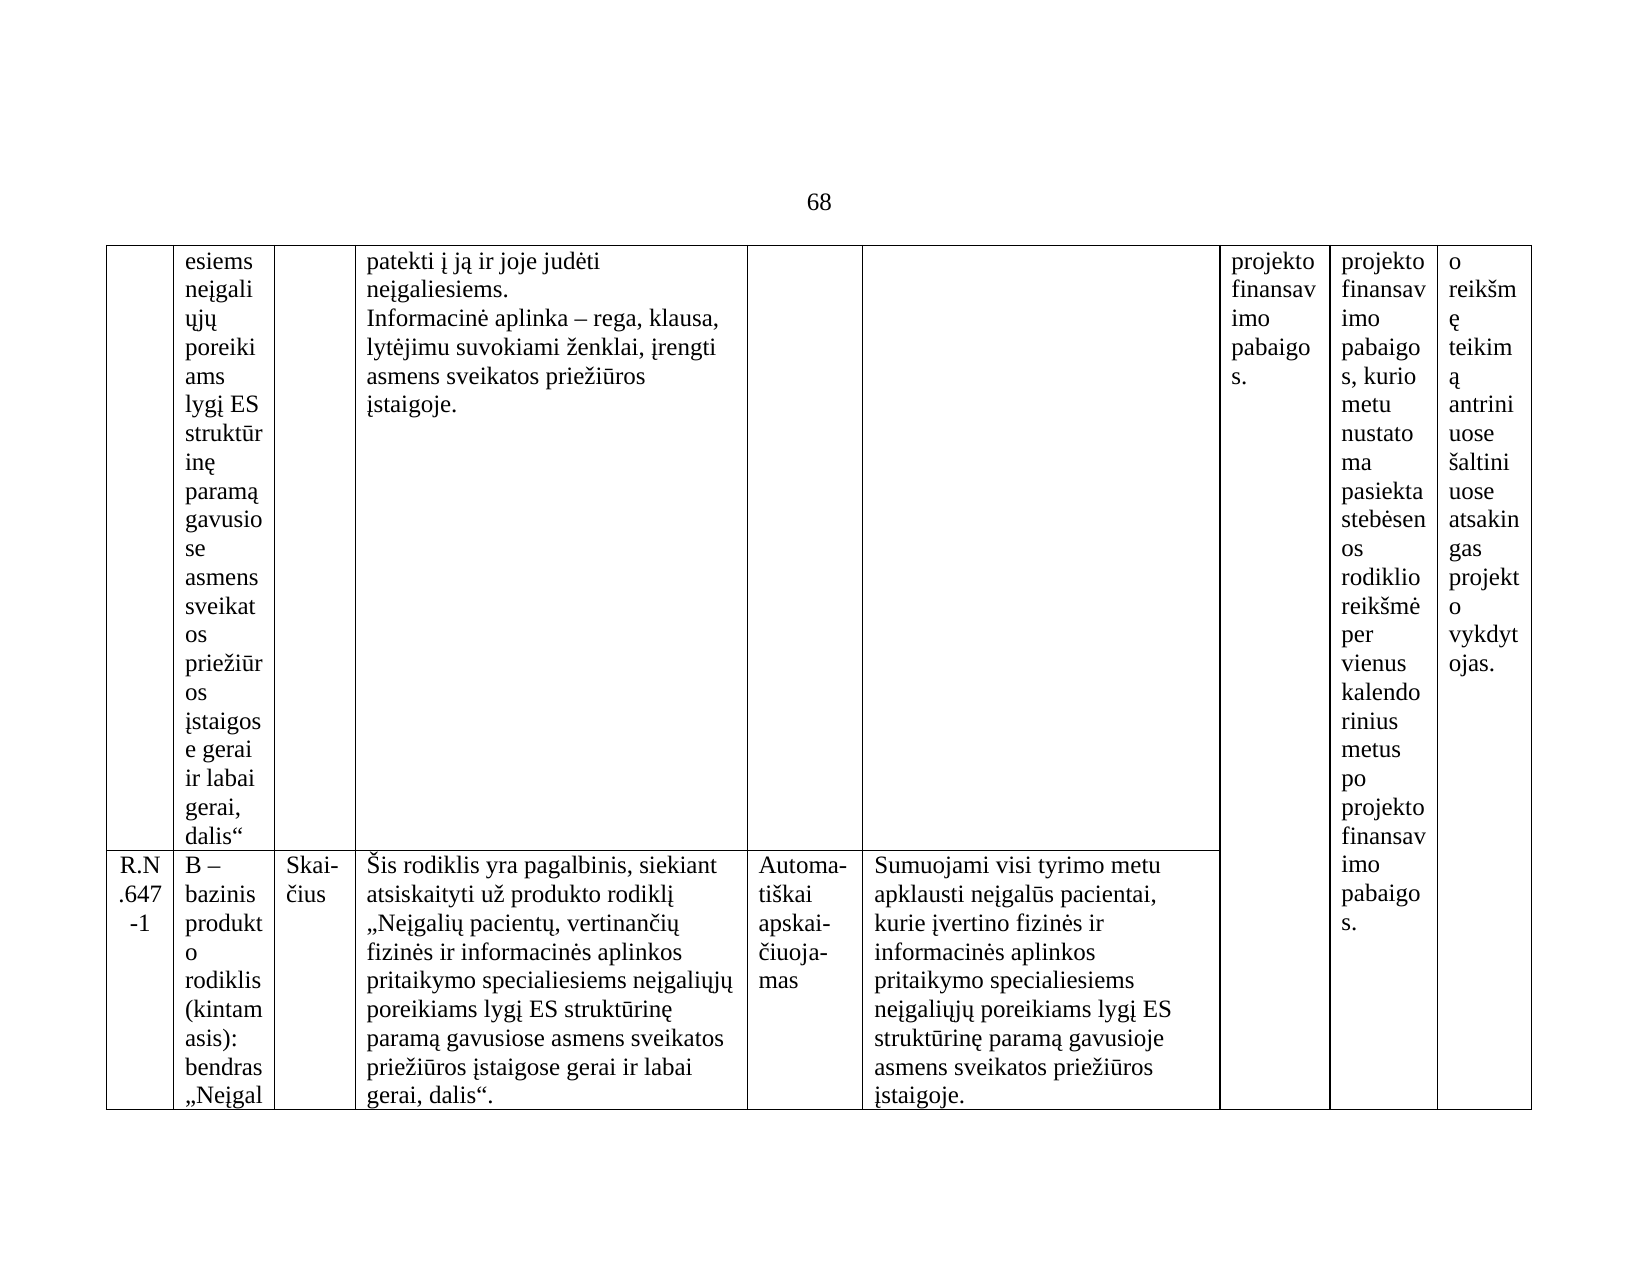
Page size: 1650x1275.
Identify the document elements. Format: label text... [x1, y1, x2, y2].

table_cell R.N.647-1 [107, 851, 173, 1109]
table_cell o reikšmę teikimą antriniuose šaltiniuose atsakingas projekto vykdytojas. [1438, 246, 1531, 1109]
table_cell B – bazinis produkto rodiklis (kintamasis): bendras „Neįgal [174, 851, 274, 1109]
table_cell esiems neįgaliųjų poreikiams lygį ES struktūrinę paramą gavusiose asmens sveikatos priežiūros įstaigose gerai ir labai gerai, dalis“ [174, 246, 274, 849]
table_cell patekti į ją ir joje judėti neįgaliesiems. Informacinė aplinka – rega, klausa, lytėjimu suvokiami ženklai, įrengti asmens sveikatos priežiūros įstaigoje. [356, 246, 747, 849]
table_cell projekto finansavimo pabaigos, kurio metu nustatoma pasiekta stebėsenos rodiklio reikšmė per vienus kalendorinius metus po projekto finansavimo pabaigos. [1331, 246, 1437, 1109]
table_cell Sumuojami visi tyrimo metu apklausti neįgalūs pacientai, kurie įvertino fizinės ir informacinės aplinkos pritaikymo specialiesiems neįgaliųjų poreikiams lygį ES struktūrinę paramą gavusioje asmens sveikatos priežiūros įstaigoje. [863, 851, 1219, 1109]
table_cell Automa-tiškai apskai-čiuoja-mas [748, 851, 862, 1109]
table_cell Skai-čius [275, 851, 355, 1109]
table_cell [107, 246, 173, 849]
table_cell Šis rodiklis yra pagalbinis, siekiant atsiskaityti už produkto rodiklį „Neįgalių pacientų, vertinančių fizinės ir informacinės aplinkos pritaikymo specialiesiems neįgaliųjų poreikiams lygį ES struktūrinę paramą gavusiose asmens sveikatos priežiūros įstaigose gerai ir labai gerai, dalis“. [356, 851, 747, 1109]
table_cell [275, 246, 355, 849]
table_cell [748, 246, 862, 849]
table_cell projekto finansavimo pabaigos. [1221, 246, 1329, 1109]
table_cell [863, 246, 1219, 849]
